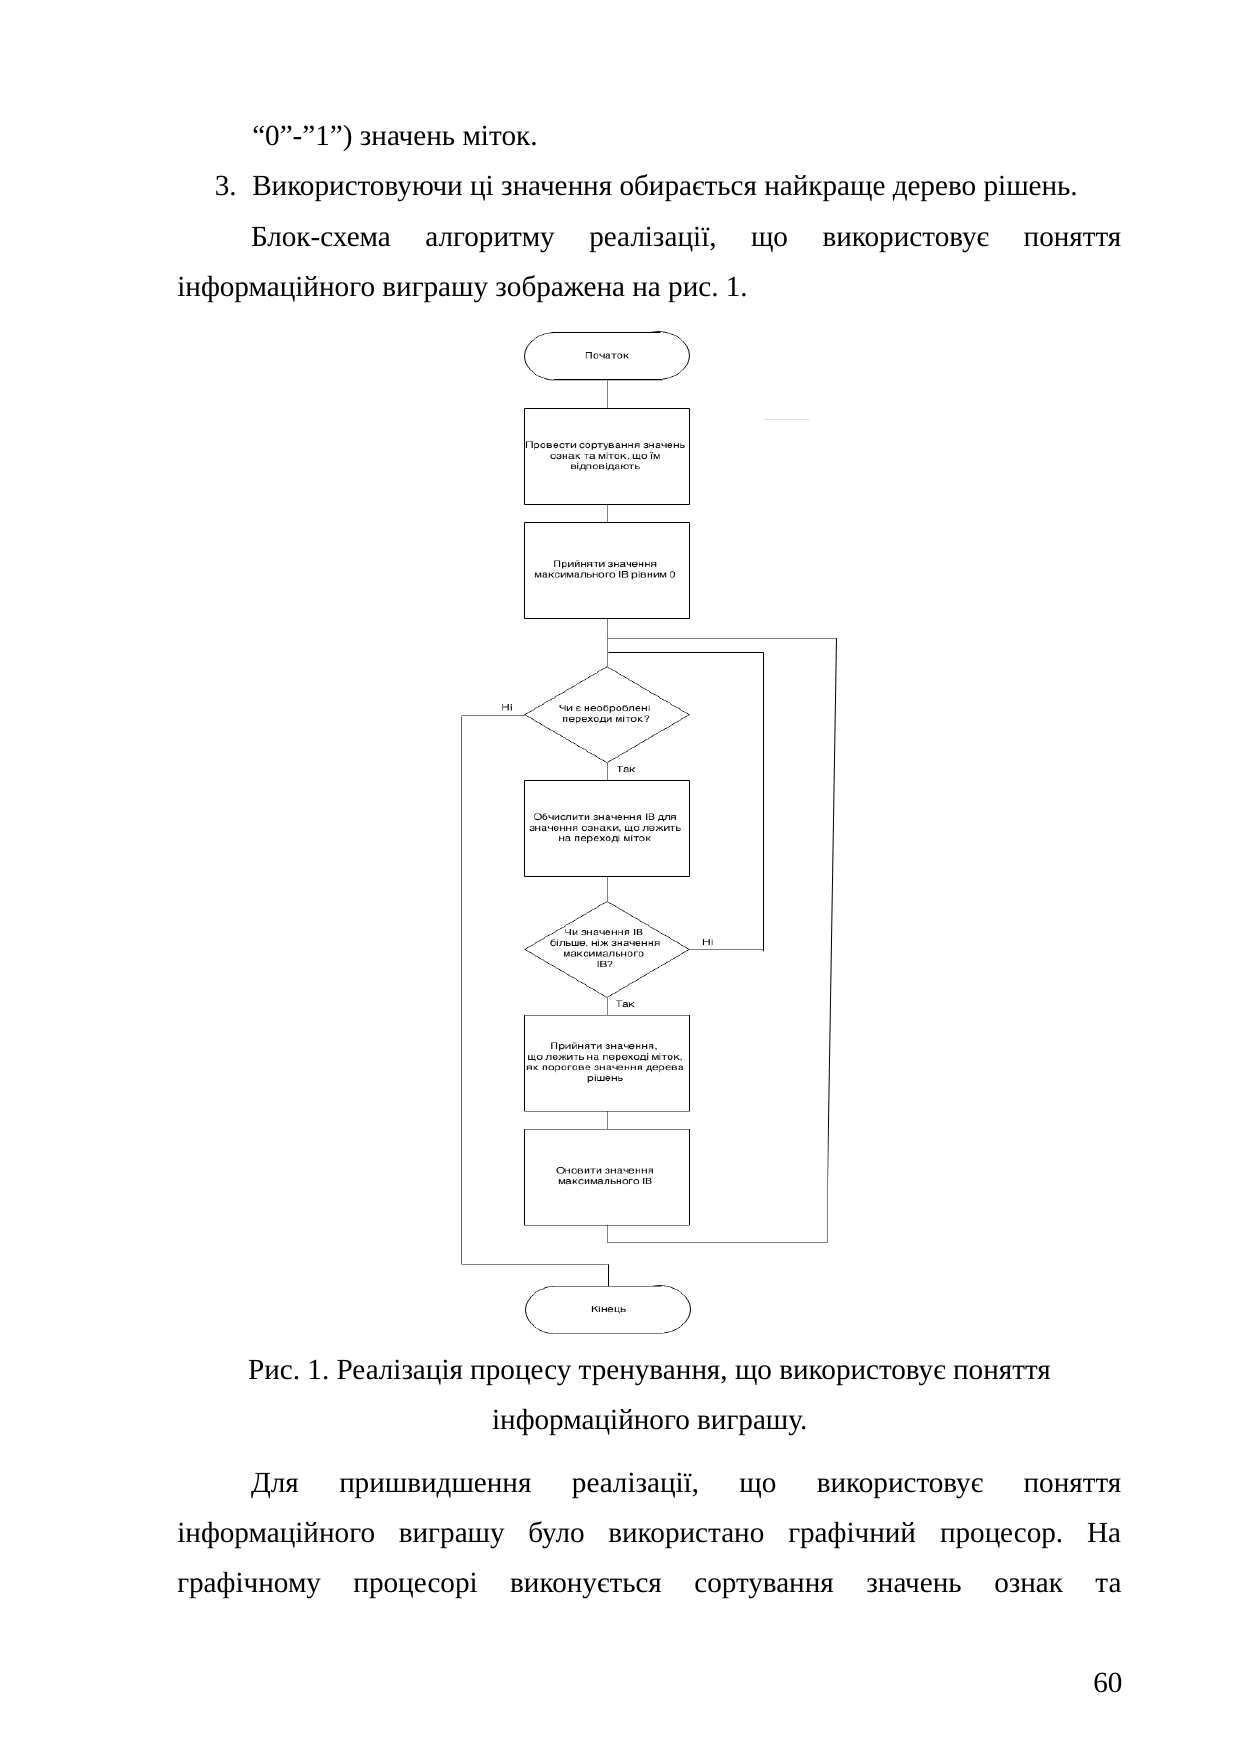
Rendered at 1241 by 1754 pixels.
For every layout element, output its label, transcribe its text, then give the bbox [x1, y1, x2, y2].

text Для пришвидшення реалізації, що використовує поняття інформаційного виграшу було використано графічний процесор. На графічному процесорі виконується сортування значень ознак та [177, 1465, 1122, 1599]
list Використовуючи ці значення обирається найкраще дерево рішень. [214, 168, 1122, 202]
list “0”-”1”) значень міток. [214, 118, 1122, 152]
text Блок-схема алгоритму реалізації, що використовує поняття інформаційного виграшу зображена на рис. 1. [177, 219, 1122, 303]
picture [461, 331, 838, 1336]
text Рис. 1. Реалізація процесу тренування, що використовує поняття інформаційного виграшу. [177, 1352, 1122, 1436]
